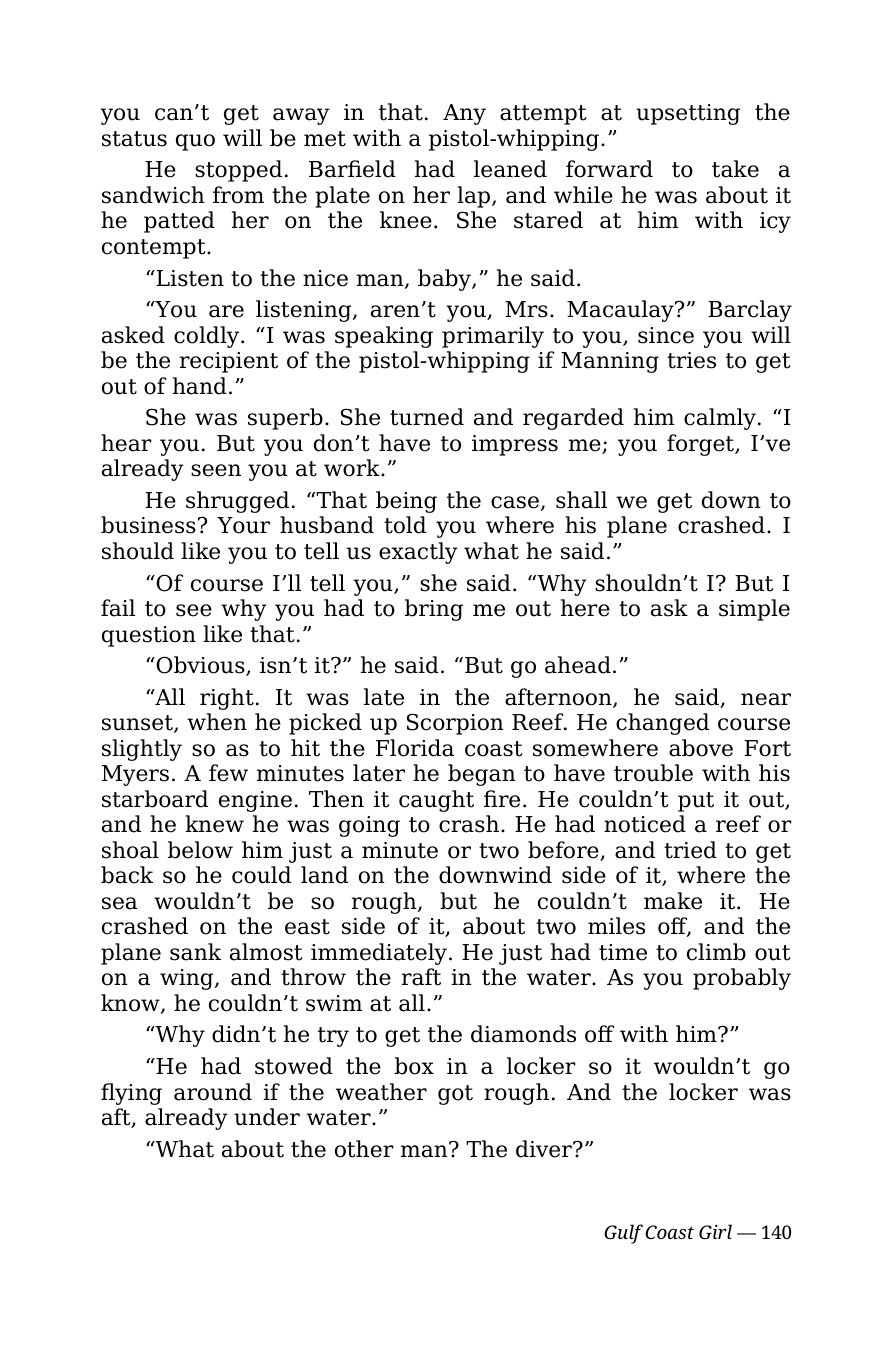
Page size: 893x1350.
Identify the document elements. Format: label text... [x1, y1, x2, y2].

text “He had stowed the box in a locker so it wouldn’t go flying around if the weather got rough. And the locker was aft, already under water.” [101, 1054, 792, 1131]
text “Obvious, isn’t it?” he said. “But go ahead.” [101, 653, 792, 679]
text She was superb. She turned and regarded him calmly. “I hear you. But you don’t have to impress me; you forget, I’ve already seen you at work.” [101, 405, 792, 482]
text He stopped. Barfield had leaned forward to take a sandwich from the plate on her lap, and while he was about it he patted her on the knee. She stared at him with icy contempt. [101, 158, 792, 260]
text “Listen to the nice man, baby,” he said. [101, 266, 792, 291]
text you can’t get away in that. Any attempt at upsetting the status quo will be met with a pistol-whipping.” [101, 101, 792, 152]
text “All right. It was late in the afternoon, he said, near sunset, when he picked up Scorpion Reef. He changed course slightly so as to hit the Florida coast somewhere above Fort Myers. A few minutes later he began to have trouble with his starboard engine. Then it caught fire. He couldn’t put it out, and he knew he was going to crash. He had noticed a reef or shoal below him just a minute or two before, and tried to get back so he could land on the downwind side of it, where the sea wouldn’t be so rough, but he couldn’t make it. He crashed on the east side of it, about two miles off, and the plane sank almost immediately. He just had time to climb out on a wing, and throw the raft in the water. As you probably know, he couldn’t swim at all.” [101, 685, 792, 1017]
text “You are listening, aren’t you, Mrs. Macaulay?” Barclay asked coldly. “I was speaking primarily to you, since you will be the recipient of the pistol-whipping if Manning tries to get out of hand.” [101, 297, 792, 399]
text “Why didn’t he try to get the diamonds off with him?” [101, 1023, 792, 1048]
text He shrugged. “That being the case, shall we get down to business? Your husband told you where his plane crashed. I should like you to tell us exactly what he said.” [101, 488, 792, 564]
text “What about the other man? The diver?” [101, 1137, 792, 1162]
text “Of course I’ll tell you,” she said. “Why shouldn’t I? But I fail to see why you had to bring me out here to ask a simple question like that.” [101, 571, 792, 647]
